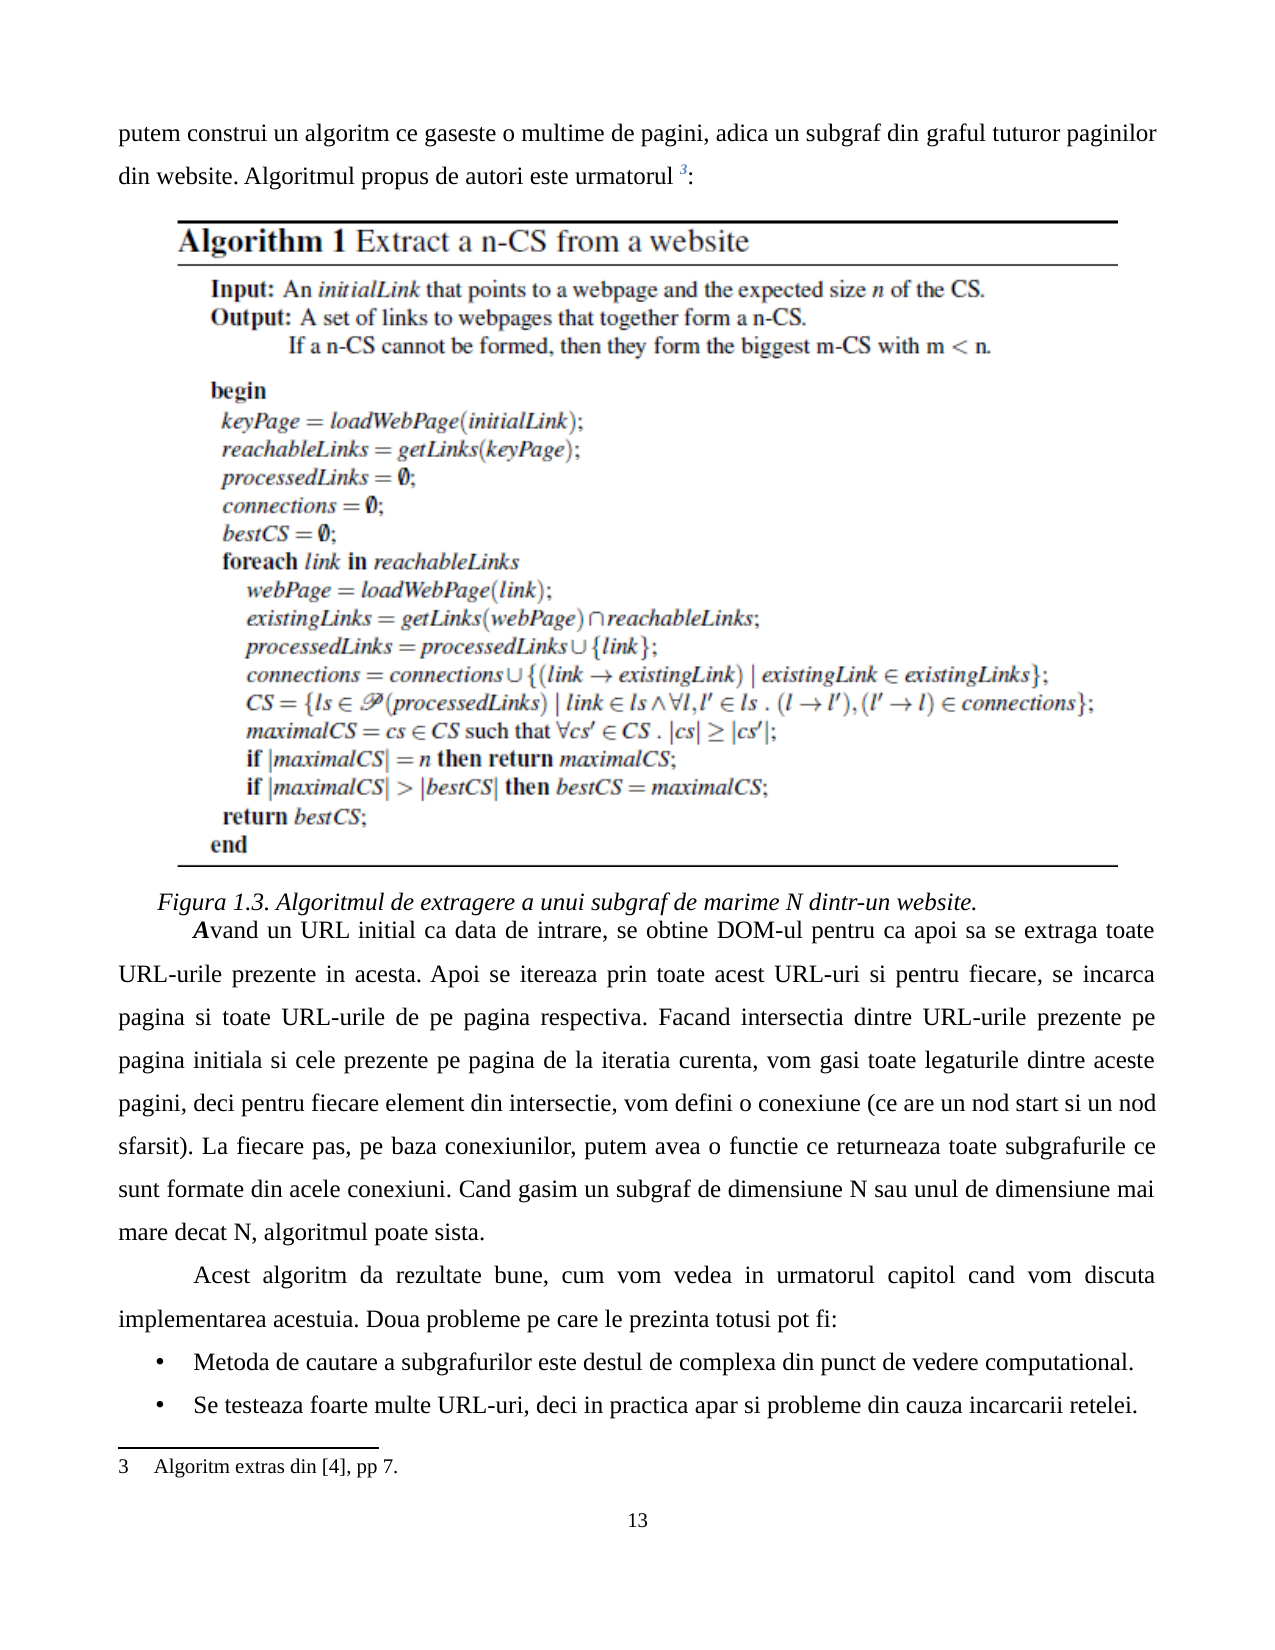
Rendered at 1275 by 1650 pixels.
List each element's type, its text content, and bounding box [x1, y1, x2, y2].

subtitle putem construi un algoritm ce gaseste o multime de pagini, adica un subgraf din graful tuturor paginilor din website. Algoritmul propus de autori este urmatorul : [118, 118, 1157, 190]
subtitle Se testeaza foarte multe URL-uri, deci in practica apar si probleme din cauza incarcarii retelei. [156, 1390, 1157, 1419]
subtitle Algoritm extras din [4], pp 7. [118, 1454, 1157, 1478]
subtitle Figura 1.3. Algoritmul de extragere a unui subgraf de marime N dintr-un website. [157, 867, 1118, 916]
subtitle Avand un URL initial ca data de intrare, se obtine DOM-ul pentru ca apoi sa se extraga toate URL-urile prezente in acesta. Apoi se itereaza prin toate acest URL-uri si pentru fiecare, se incarca pagina si toate URL-urile de pe pagina respectiva. Facand intersectia dintre URL-urile prezente pe pagina initiala si cele prezente pe pagina de la iteratia curenta, vom gasi toate legaturile dintre aceste pagini, deci pentru fiecare element din intersectie, vom defini o conexiune (ce are un nod start si un nod sfarsit). La fiecare pas, pe baza conexiunilor, putem avea o functie ce returneaza toate subgrafurile ce sunt formate din acele conexiuni. Cand gasim un subgraf de dimensiune N sau unul de dimensiune mai mare decat N, algoritmul poate sista. [118, 808, 1157, 1246]
subtitle Acest algoritm da rezultate bune, cum vom vedea in urmatorul capitol cand vom discuta implementarea acestuia. Doua probleme pe care le prezinta totusi pot fi: [118, 1261, 1157, 1332]
subtitle Metoda de cautare a subgrafurilor este destul de complexa din punct de vedere computational. [156, 1347, 1157, 1376]
picture [157, 216, 1118, 867]
